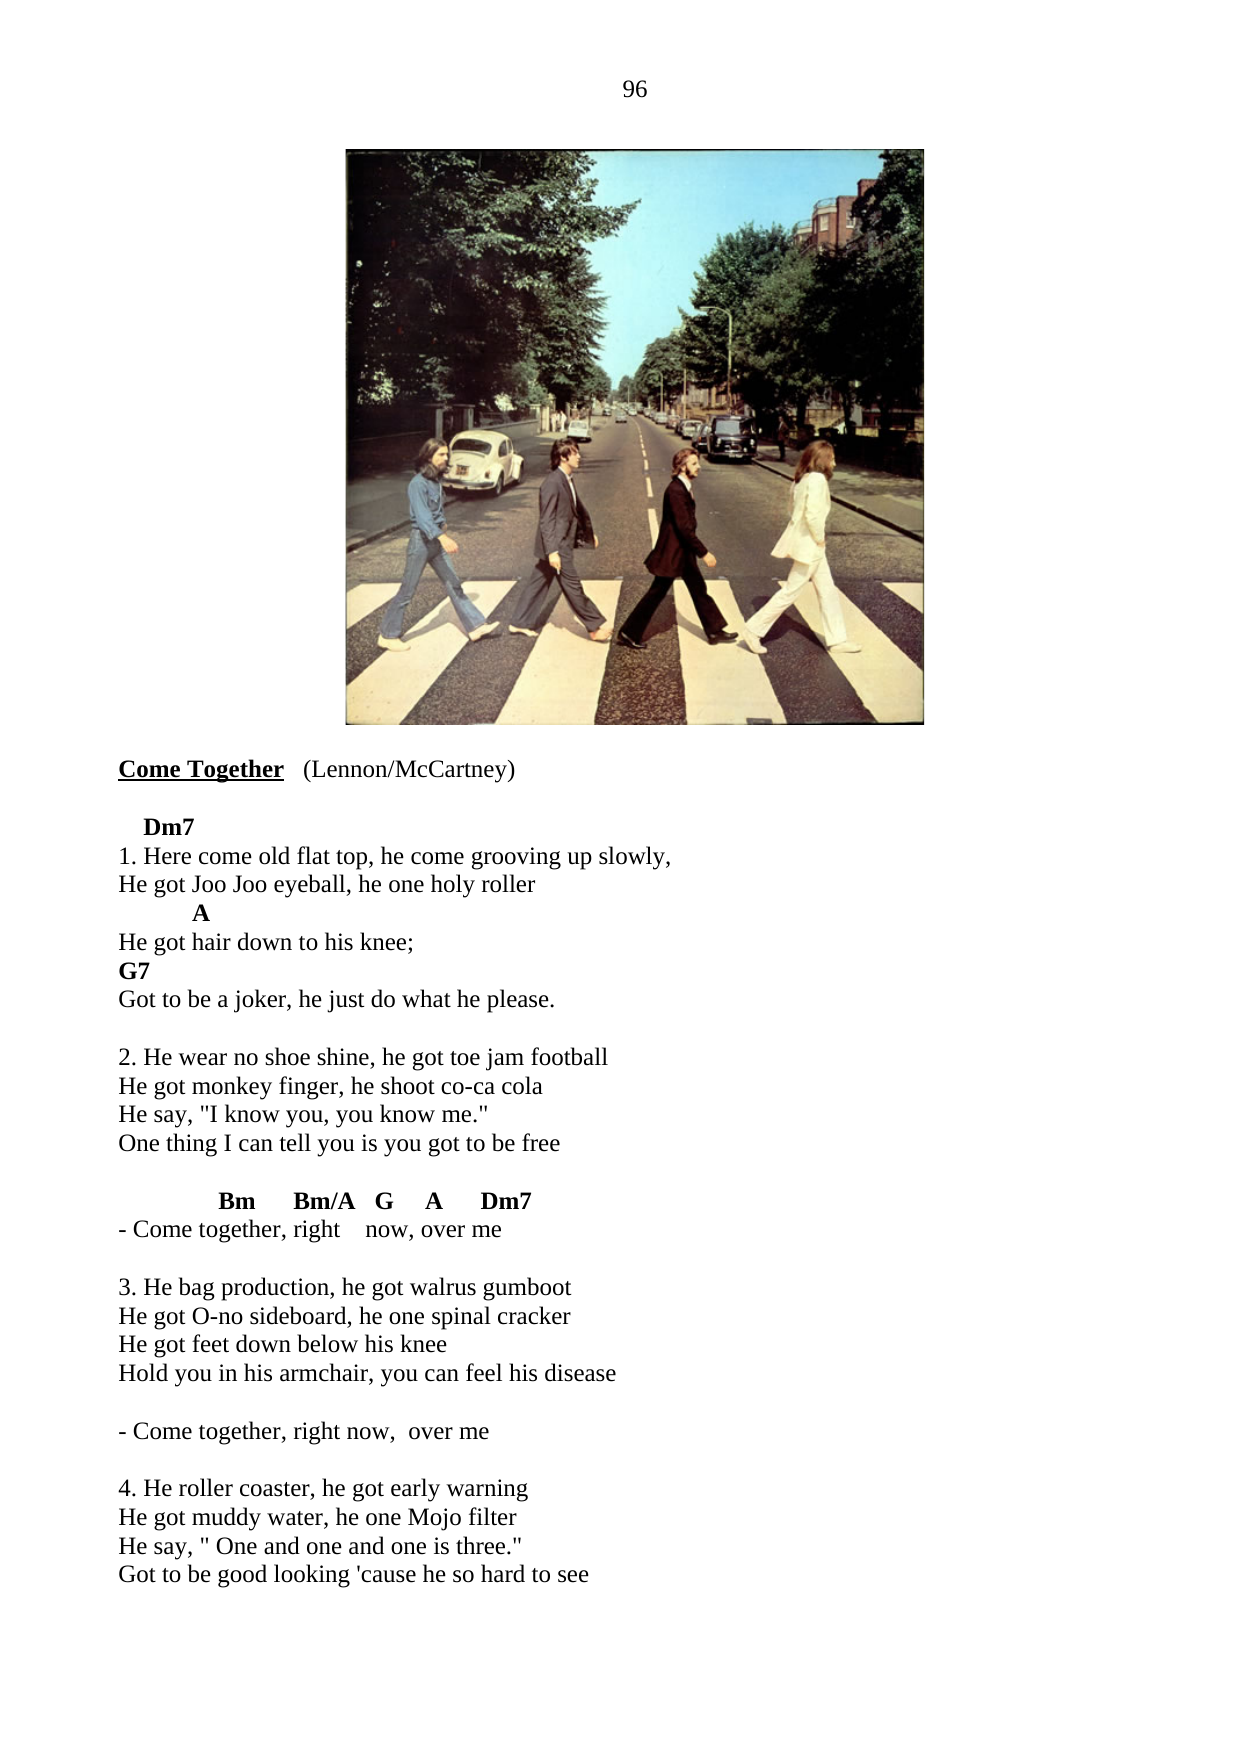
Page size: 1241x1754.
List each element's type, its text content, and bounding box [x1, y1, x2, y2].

text He got Joo Joo eyeball, he one holy roller [118, 869, 1152, 898]
text He got feet down below his knee [118, 1329, 1152, 1358]
text Got to be good looking 'cause he so hard to see [118, 1559, 1152, 1588]
text - Come together, right now, over me [118, 1214, 1152, 1243]
text Come Together (Lennon/McCartney) [118, 754, 1152, 783]
text He got muddy water, he one Mojo filter [118, 1502, 1152, 1531]
text 3. He bag production, he got walrus gumboot [118, 1272, 1152, 1301]
text Got to be a joker, he just do what he please. [118, 984, 1152, 1013]
text He got O-no sideboard, he one spinal cracker [118, 1301, 1152, 1329]
text A [118, 898, 1152, 927]
text G7 [118, 956, 1152, 984]
text He say, " One and one and one is three." [118, 1531, 1152, 1559]
text 2. He wear no shoe shine, he got toe jam football [118, 1013, 1152, 1071]
text He got hair down to his knee; [118, 927, 1152, 956]
text He say, "I know you, you know me." [118, 1099, 1152, 1128]
text One thing I can tell you is you got to be free [118, 1128, 1152, 1157]
text - Come together, right now, over me [118, 1416, 1152, 1444]
text He got monkey finger, he shoot co-ca cola [118, 1071, 1152, 1099]
text Hold you in his armchair, you can feel his disease [118, 1358, 1152, 1387]
text Bm Bm/A G A Dm7 [118, 1186, 1152, 1214]
text Dm7 [118, 812, 1152, 841]
picture [345, 149, 925, 725]
text 4. He roller coaster, he got early warning [118, 1473, 1152, 1502]
text 1. Here come old flat top, he come grooving up slowly, [118, 841, 1152, 869]
